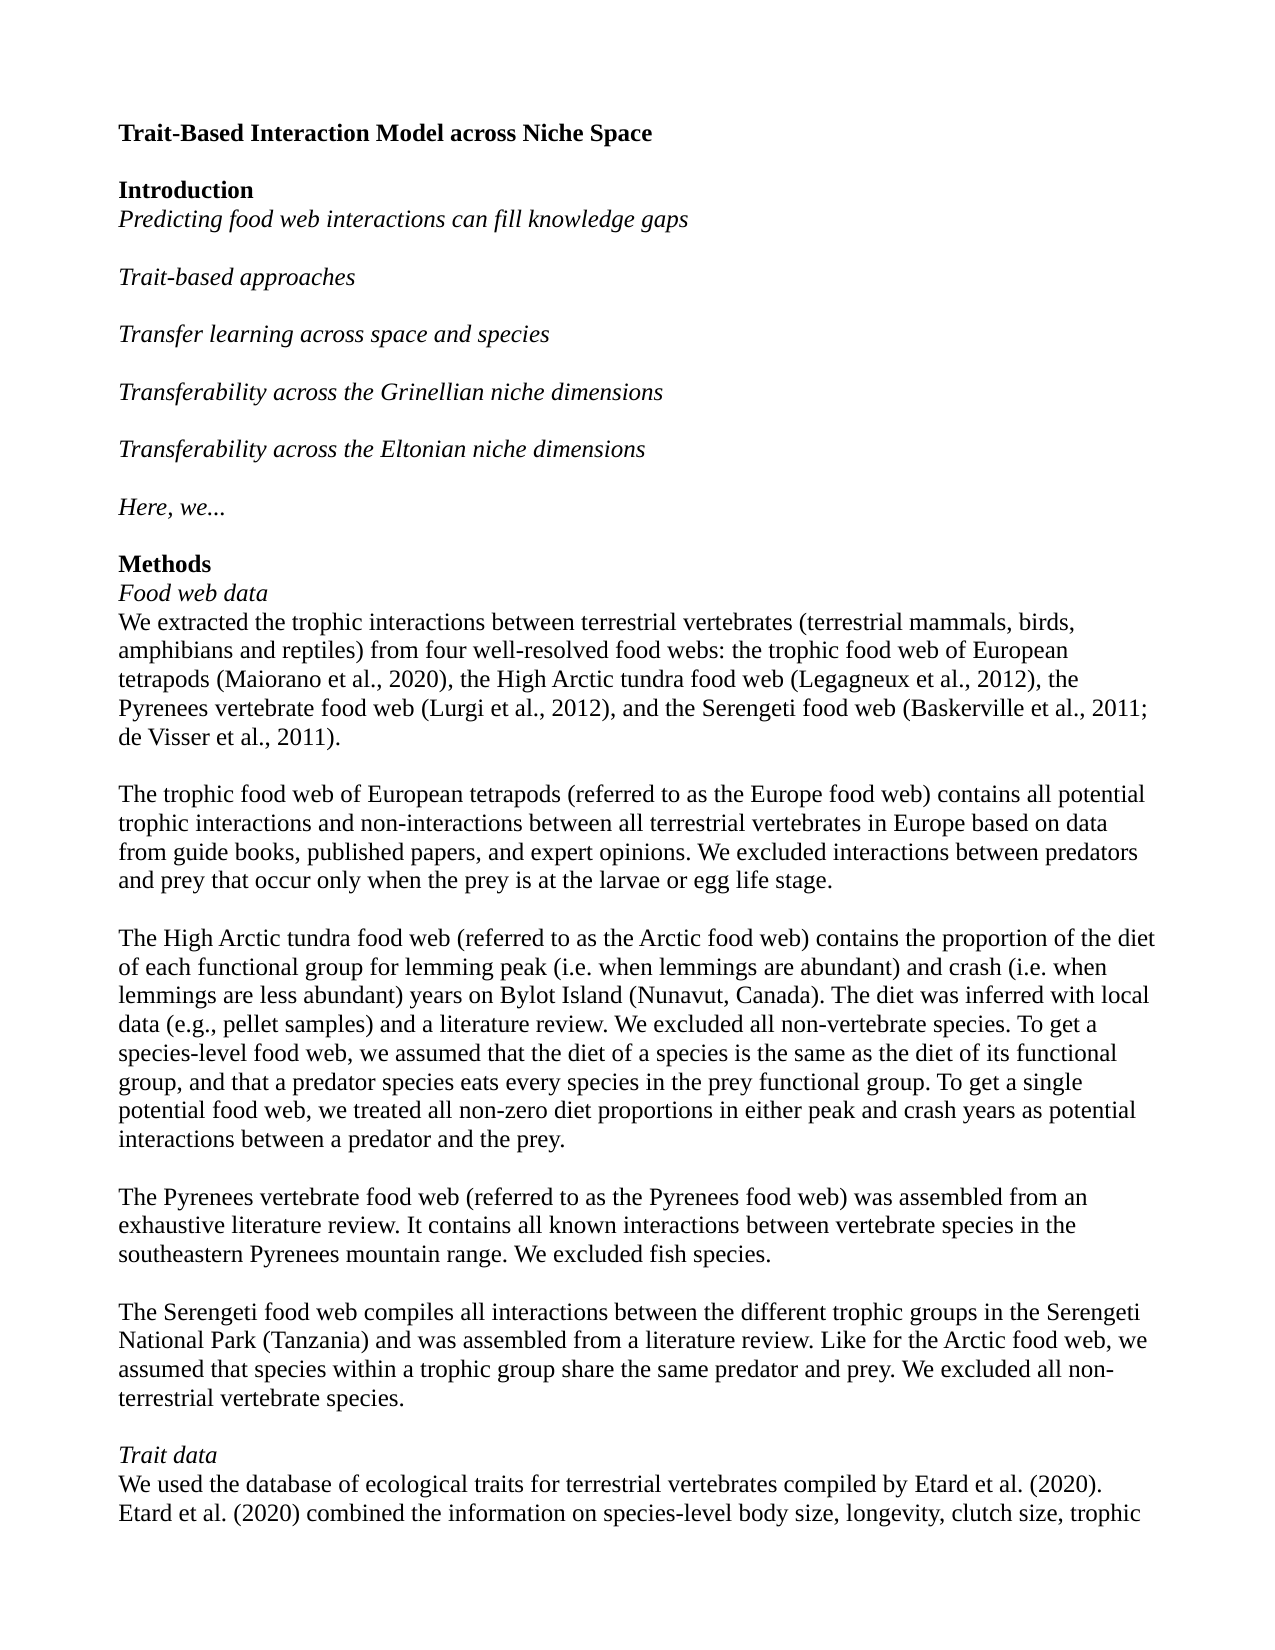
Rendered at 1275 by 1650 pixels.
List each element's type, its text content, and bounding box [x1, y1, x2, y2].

text Predicting food web interactions can fill knowledge gaps [118, 204, 1157, 233]
text Food web data [118, 578, 1157, 607]
text The trophic food web of European tetrapods (referred to as the Europe food web) contains all potential trophic interactions and non-interactions between all terrestrial vertebrates in Europe based on data from guide books, published papers, and expert opinions. We excluded interactions between predators and prey that occur only when the prey is at the larvae or egg life stage. [118, 779, 1157, 894]
text Trait-Based Interaction Model across Niche Space [118, 118, 1157, 147]
text The Pyrenees vertebrate food web (referred to as the Pyrenees food web) was assembled from an exhaustive literature review. It contains all known interactions between vertebrate species in the southeastern Pyrenees mountain range. We excluded fish species. [118, 1182, 1157, 1268]
text Transfer learning across space and species [118, 319, 1157, 348]
text We used the database of ecological traits for terrestrial vertebrates compiled by Etard et al. (2020). Etard et al. (2020) combined the information on species-level body size, longevity, clutch size, trophic [118, 1469, 1157, 1527]
text Transferability across the Grinellian niche dimensions [118, 377, 1157, 406]
text Trait data [118, 1441, 1157, 1469]
text The Serengeti food web compiles all interactions between the different trophic groups in the Serengeti National Park (Tanzania) and was assembled from a literature review. Like for the Arctic food web, we assumed that species within a trophic group share the same predator and prey. We excluded all non-terrestrial vertebrate species. [118, 1297, 1157, 1412]
text Introduction [118, 176, 1157, 204]
text The High Arctic tundra food web (referred to as the Arctic food web) contains the proportion of the diet of each functional group for lemming peak (i.e. when lemmings are abundant) and crash (i.e. when lemmings are less abundant) years on Bylot Island (Nunavut, Canada). The diet was inferred with local data (e.g., pellet samples) and a literature review. We excluded all non-vertebrate species. To get a species-level food web, we assumed that the diet of a species is the same as the diet of its functional group, and that a predator species eats every species in the prey functional group. To get a single potential food web, we treated all non-zero diet proportions in either peak and crash years as potential interactions between a predator and the prey. [118, 923, 1157, 1153]
text Transferability across the Eltonian niche dimensions [118, 434, 1157, 463]
text Trait-based approaches [118, 262, 1157, 291]
text Methods [118, 549, 1157, 578]
text We extracted the trophic interactions between terrestrial vertebrates (terrestrial mammals, birds, amphibians and reptiles) from four well-resolved food webs: the trophic food web of European tetrapods (Maiorano et al., 2020), the High Arctic tundra food web (Legagneux et al., 2012), the Pyrenees vertebrate food web (Lurgi et al., 2012), and the Serengeti food web (Baskerville et al., 2011; de Visser et al., 2011). [118, 607, 1157, 751]
text Here, we... [118, 492, 1157, 521]
